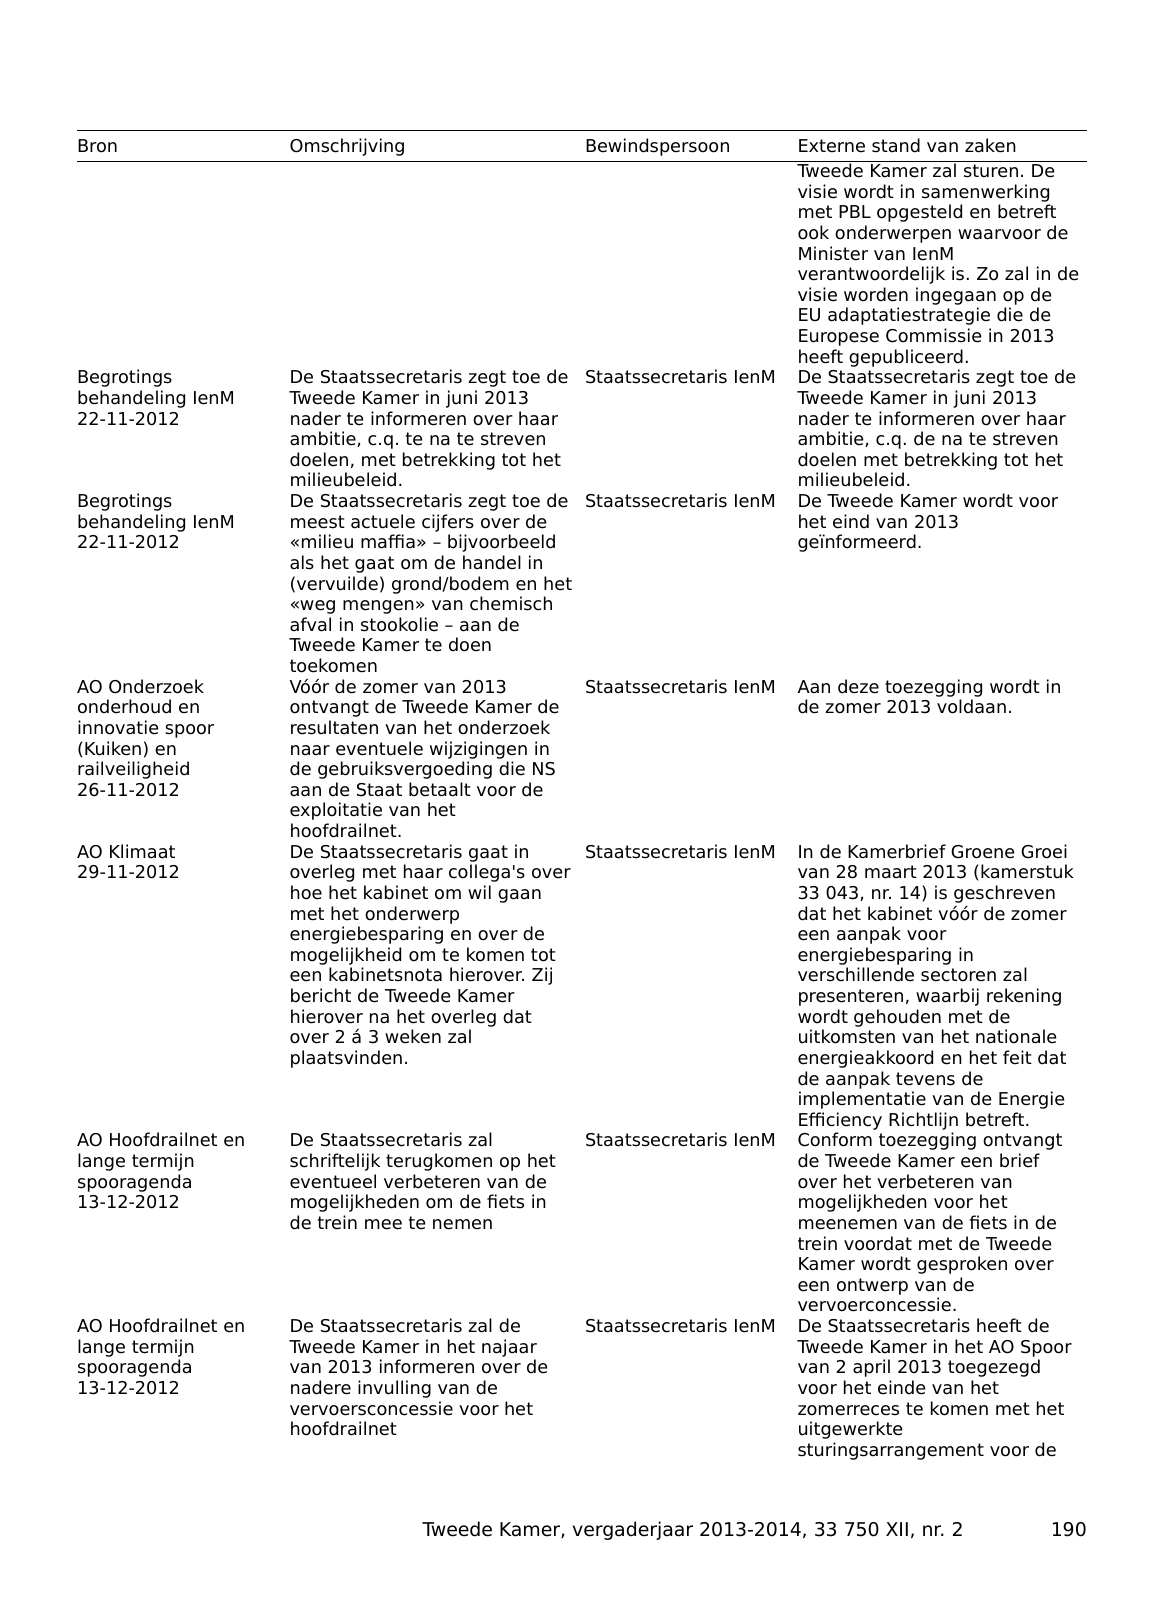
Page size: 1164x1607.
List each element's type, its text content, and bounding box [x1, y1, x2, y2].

table_cell De Staatssecretaris zal schriftelijk terugkomen op het eventueel verbeteren van de mogelijkheden om de fiets in de trein mee te nemen [284, 1130, 579, 1316]
table_cell Aan deze toezegging wordt in de zomer 2013 voldaan. [791, 677, 1087, 842]
table_header Omschrijving [284, 131, 579, 161]
table_cell De Tweede Kamer wordt voor het eind van 2013 geïnformeerd. [791, 491, 1087, 677]
table_cell De Staatssecretaris gaat in overleg met haar collega's over hoe het kabinet om wil gaan met het onderwerp energiebesparing en over de mogelijkheid om te komen tot een kabinetsnota hierover. Zij bericht de Tweede Kamer hierover na het overleg dat over 2 á 3 weken zal plaatsvinden. [284, 842, 579, 1130]
table_cell Begrotings behandeling IenM 22-11-2012 [77, 367, 283, 491]
table_header Bewindspersoon [579, 131, 791, 161]
table_cell AO Onderzoek onderhoud en innovatie spoor (Kuiken) en railveiligheid 26-11-2012 [77, 677, 283, 842]
table_cell [284, 162, 579, 367]
table_cell Vóór de zomer van 2013 ontvangt de Tweede Kamer de resultaten van het onderzoek naar eventuele wijzigingen in de gebruiksvergoeding die NS aan de Staat betaalt voor de exploitatie van het hoofdrailnet. [284, 677, 579, 842]
table_cell Staatssecretaris IenM [579, 367, 791, 491]
table_cell De Staatssecretaris zal de Tweede Kamer in het najaar van 2013 informeren over de nadere invulling van de vervoersconcessie voor het hoofdrailnet [284, 1316, 579, 1460]
table_header Bron [77, 131, 283, 161]
table_cell Staatssecretaris IenM [579, 842, 791, 1130]
table_cell Staatssecretaris IenM [579, 677, 791, 842]
table_cell [77, 162, 283, 367]
table_cell AO Hoofdrailnet en lange termijn spooragenda 13-12-2012 [77, 1316, 283, 1460]
table_cell Begrotings behandeling IenM 22-11-2012 [77, 491, 283, 677]
table_cell De Staatssecretaris zegt toe de meest actuele cijfers over de «milieu maffia» – bijvoorbeeld als het gaat om de handel in (vervuilde) grond/bodem en het «weg mengen» van chemisch afval in stookolie – aan de Tweede Kamer te doen toekomen [284, 491, 579, 677]
table_cell Staatssecretaris IenM [579, 491, 791, 677]
table_cell De Staatssecretaris zegt toe de Tweede Kamer in juni 2013 nader te informeren over haar ambitie, c.q. te na te streven doelen, met betrekking tot het milieubeleid. [284, 367, 579, 491]
table_cell AO Hoofdrailnet en lange termijn spooragenda 13-12-2012 [77, 1130, 283, 1316]
table_cell In de Kamerbrief Groene Groei van 28 maart 2013 (kamerstuk 33 043, nr. 14) is geschreven dat het kabinet vóór de zomer een aanpak voor energiebesparing in verschillende sectoren zal presenteren, waarbij rekening wordt gehouden met de uitkomsten van het nationale energieakkoord en het feit dat de aanpak tevens de implementatie van de Energie Efficiency Richtlijn betreft. [791, 842, 1087, 1130]
table_cell Tweede Kamer zal sturen. De visie wordt in samenwerking met PBL opgesteld en betreft ook onderwerpen waarvoor de Minister van IenM verantwoordelijk is. Zo zal in de visie worden ingegaan op de EU adaptatiestrategie die de Europese Commissie in 2013 heeft gepubliceerd. [791, 162, 1087, 367]
table_cell De Staatssecretaris heeft de Tweede Kamer in het AO Spoor van 2 april 2013 toegezegd voor het einde van het zomerreces te komen met het uitgewerkte sturingsarrangement voor de [791, 1316, 1087, 1460]
table_cell Staatssecretaris IenM [579, 1316, 791, 1460]
table_cell [579, 162, 791, 367]
table_header Externe stand van zaken [791, 131, 1087, 161]
table_cell Conform toezegging ontvangt de Tweede Kamer een brief over het verbeteren van mogelijkheden voor het meenemen van de fiets in de trein voordat met de Tweede Kamer wordt gesproken over een ontwerp van de vervoerconcessie. [791, 1130, 1087, 1316]
table_cell De Staatssecretaris zegt toe de Tweede Kamer in juni 2013 nader te informeren over haar ambitie, c.q. de na te streven doelen met betrekking tot het milieubeleid. [791, 367, 1087, 491]
table_cell Staatssecretaris IenM [579, 1130, 791, 1316]
table_cell AO Klimaat 29-11-2012 [77, 842, 283, 1130]
